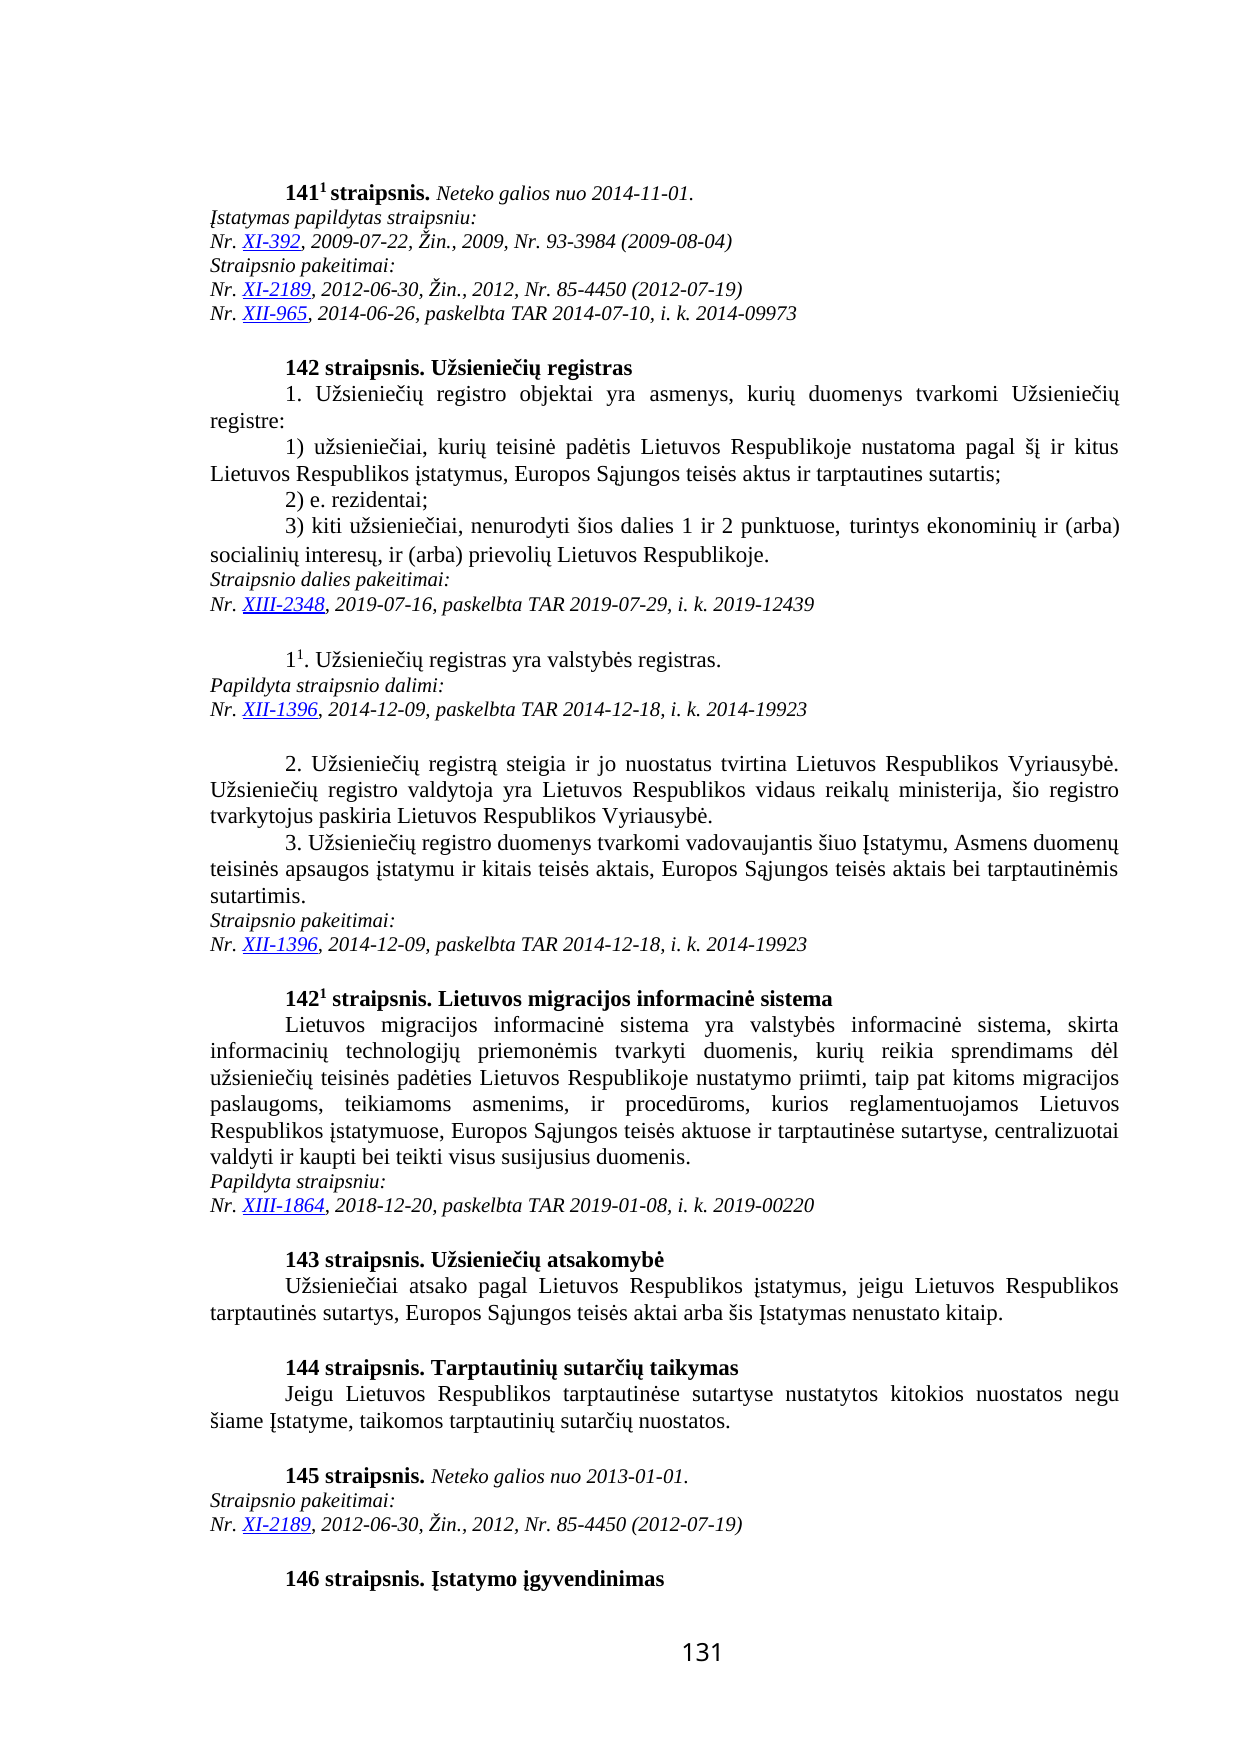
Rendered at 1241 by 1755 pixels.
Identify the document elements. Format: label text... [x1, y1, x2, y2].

text 2. Užsieniečių registrą steigia ir jo nuostatus tvirtina Lietuvos Respublikos Vyriausybė. Užsieniečių registro valdytoja yra Lietuvos Respublikos vidaus reikalų ministerija, šio registro tvarkytojus paskiria Lietuvos Respublikos Vyriausybė. [210, 750, 1120, 829]
text 145 straipsnis. Neteko galios nuo 2013-01-01. [210, 1462, 1120, 1488]
text Straipsnio dalies pakeitimai: [210, 567, 1120, 591]
text Straipsnio pakeitimai: [210, 253, 1120, 277]
text Straipsnio pakeitimai: [210, 908, 1120, 932]
subtitle 143 straipsnis. Užsieniečių atsakomybė [210, 1246, 1120, 1273]
text Įstatymas papildytas straipsniu: [210, 205, 1120, 229]
text 144 straipsnis. Tarptautinių sutarčių taikymas [210, 1354, 1120, 1380]
text Papildyta straipsnio dalimi: [210, 673, 1120, 697]
text Nr. XII-1396, 2014-12-09, paskelbta TAR 2014-12-18, i. k. 2014-19923 [210, 697, 1120, 721]
text Nr. XIII-2348, 2019-07-16, paskelbta TAR 2019-07-29, i. k. 2019-12439 [210, 591, 1120, 616]
text 146 straipsnis. Įstatymo įgyvendinimas [210, 1565, 1120, 1591]
text Užsieniečiai atsako pagal Lietuvos Respublikos įstatymus, jeigu Lietuvos Respublikos tarptautinės sutartys, Europos Sąjungos teisės aktai arba šis Įstatymas nenustato kitaip. [210, 1273, 1120, 1325]
subtitle 142 straipsnis. Užsieniečių registras [210, 354, 1120, 381]
text Nr. XI-392, 2009-07-22, Žin., 2009, Nr. 93-3984 (2009-08-04) [210, 229, 1120, 253]
text Straipsnio pakeitimai: [210, 1488, 1120, 1512]
text Nr. XI-2189, 2012-06-30, Žin., 2012, Nr. 85-4450 (2012-07-19) [210, 1512, 1120, 1536]
text Jeigu Lietuvos Respublikos tarptautinėse sutartyse nustatytos kitokios nuostatos negu šiame Įstatyme, taikomos tarptautinių sutarčių nuostatos. [210, 1380, 1120, 1433]
text Papildyta straipsniu: [210, 1169, 1120, 1193]
text 2) e. rezidentai; [210, 486, 1120, 512]
text Nr. XII-965, 2014-06-26, paskelbta TAR 2014-07-10, i. k. 2014-09973 [210, 301, 1120, 325]
text 3) kiti užsieniečiai, nenurodyti šios dalies 1 ir 2 punktuose, turintys ekonominių ir (arba) socialinių interesų, ir (arba) prievolių Lietuvos Respublikoje. [210, 512, 1120, 567]
text Lietuvos migracijos informacinė sistema yra valstybės informacinė sistema, skirta informacinių technologijų priemonėmis tvarkyti duomenis, kurių reikia sprendimams dėl užsieniečių teisinės padėties Lietuvos Respublikoje nustatymo priimti, taip pat kitoms migracijos paslaugoms, teikiamoms asmenims, ir procedūroms, kurios reglamentuojamos Lietuvos Respublikos įstatymuose, Europos Sąjungos teisės aktuose ir tarptautinėse sutartyse, centralizuotai valdyti ir kaupti bei teikti visus susijusius duomenis. [210, 1011, 1120, 1169]
text 11. Užsieniečių registras yra valstybės registras. [210, 644, 1120, 673]
text 3. Užsieniečių registro duomenys tvarkomi vadovaujantis šiuo Įstatymu, Asmens duomenų teisinės apsaugos įstatymu ir kitais teisės aktais, Europos Sąjungos teisės aktais bei tarptautinėmis sutartimis. [210, 829, 1120, 908]
text Nr. XI-2189, 2012-06-30, Žin., 2012, Nr. 85-4450 (2012-07-19) [210, 277, 1120, 301]
text Nr. XII-1396, 2014-12-09, paskelbta TAR 2014-12-18, i. k. 2014-19923 [210, 932, 1120, 956]
text 1411 straipsnis. Neteko galios nuo 2014-11-01. [210, 179, 1120, 205]
text Nr. XIII-1864, 2018-12-20, paskelbta TAR 2019-01-08, i. k. 2019-00220 [210, 1193, 1120, 1217]
text 1421 straipsnis. Lietuvos migracijos informacinė sistema [210, 985, 1120, 1011]
text 1. Užsieniečių registro objektai yra asmenys, kurių duomenys tvarkomi Užsieniečių registre: [210, 381, 1120, 433]
text 1) užsieniečiai, kurių teisinė padėtis Lietuvos Respublikoje nustatoma pagal šį ir kitus Lietuvos Respublikos įstatymus, Europos Sąjungos teisės aktus ir tarptautines sutartis; [210, 433, 1120, 486]
